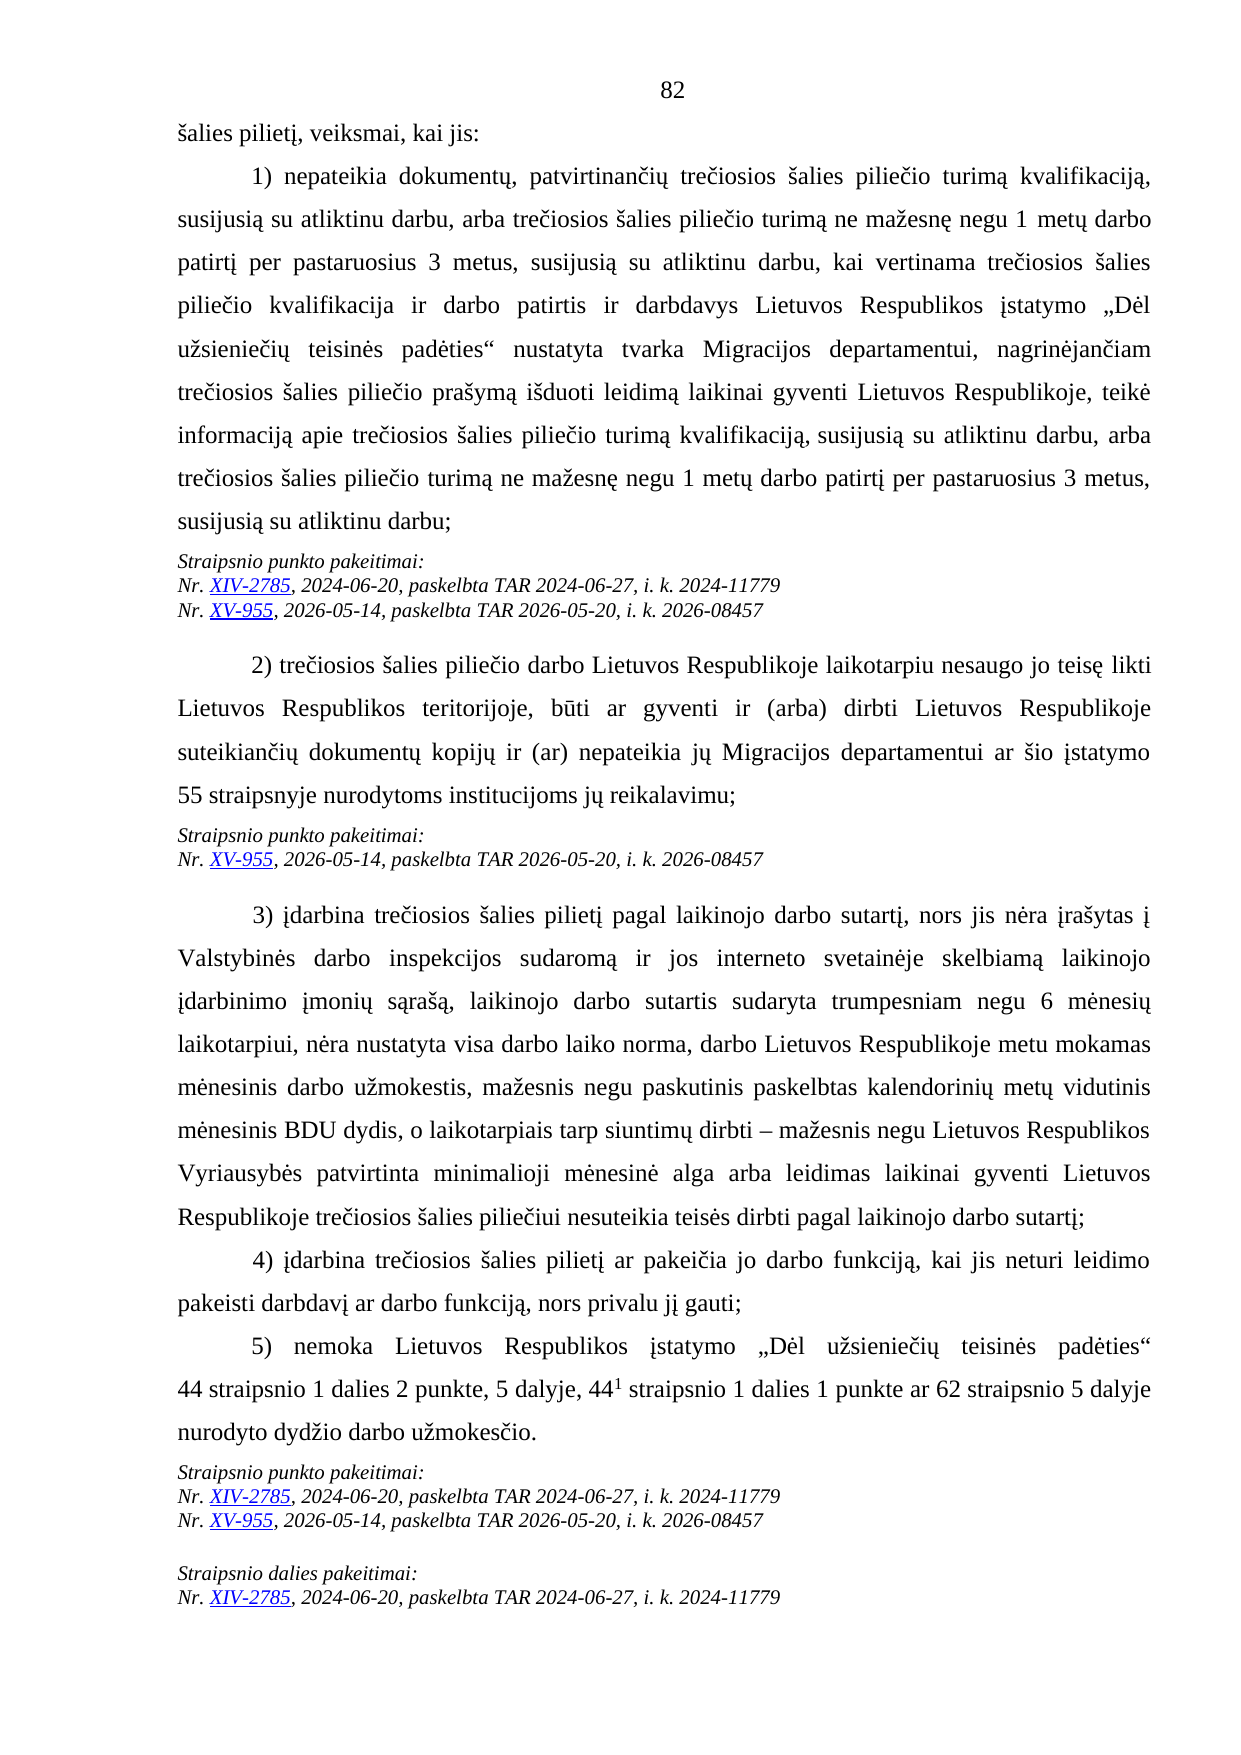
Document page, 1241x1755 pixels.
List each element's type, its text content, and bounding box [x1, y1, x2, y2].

text Nr. XIV-2785, 2024-06-20, paskelbta TAR 2024-06-27, i. k. 2024-11779 [177, 1585, 1152, 1609]
text Nr. XV-955, 2026-05-14, paskelbta TAR 2026-05-20, i. k. 2026-08457 [177, 1508, 1152, 1532]
text Nr. XIV-2785, 2024-06-20, paskelbta TAR 2024-06-27, i. k. 2024-11779 [177, 573, 1152, 597]
text Straipsnio dalies pakeitimai: [177, 1561, 1152, 1585]
text Nr. XV-955, 2026-05-14, paskelbta TAR 2026-05-20, i. k. 2026-08457 [177, 847, 1152, 871]
text 3) įdarbina trečiosios šalies pilietį pagal laikinojo darbo sutartį, nors jis nėra įrašytas į Valstybinės darbo inspekcijos sudaromą ir jos interneto svetainėje skelbiamą laikinojo įdarbinimo įmonių sąrašą, laikinojo darbo sutartis sudaryta trumpesniam negu 6 mėnesių laikotarpiui, nėra nustatyta visa darbo laiko norma, darbo Lietuvos Respublikoje metu mokamas mėnesinis darbo užmokestis, mažesnis negu paskutinis paskelbtas kalendorinių metų vidutinis mėnesinis BDU dydis, o laikotarpiais tarp siuntimų dirbti – mažesnis negu Lietuvos Respublikos Vyriausybės patvirtinta minimalioji mėnesinė alga arba leidimas laikinai gyventi Lietuvos Respublikoje trečiosios šalies piliečiui nesuteikia teisės dirbti pagal laikinojo darbo sutartį; [177, 900, 1152, 1230]
text 2) trečiosios šalies piliečio darbo Lietuvos Respublikoje laikotarpiu nesaugo jo teisę likti Lietuvos Respublikos teritorijoje, būti ar gyventi ir (arba) dirbti Lietuvos Respublikoje suteikiančių dokumentų kopijų ir (ar) nepateikia jų Migracijos departamentui ar šio įstatymo 55 straipsnyje nurodytoms institucijoms jų reikalavimu; [177, 650, 1152, 808]
text Nr. XIV-2785, 2024-06-20, paskelbta TAR 2024-06-27, i. k. 2024-11779 [177, 1484, 1152, 1508]
text Straipsnio punkto pakeitimai: [177, 823, 1152, 847]
text 5) nemoka Lietuvos Respublikos įstatymo „Dėl užsieniečių teisinės padėties“ 44 straipsnio 1 dalies 2 punkte, 5 dalyje, 441 straipsnio 1 dalies 1 punkte ar 62 straipsnio 5 dalyje nurodyto dydžio darbo užmokesčio. [177, 1331, 1152, 1446]
text Straipsnio punkto pakeitimai: [177, 549, 1152, 573]
text 1) nepateikia dokumentų, patvirtinančių trečiosios šalies piliečio turimą kvalifikaciją, susijusią su atliktinu darbu, arba trečiosios šalies piliečio turimą ne mažesnę negu 1 metų darbo patirtį per pastaruosius 3 metus, susijusią su atliktinu darbu, kai vertinama trečiosios šalies piliečio kvalifikacija ir darbo patirtis ir darbdavys Lietuvos Respublikos įstatymo „Dėl užsieniečių teisinės padėties“ nustatyta tvarka Migracijos departamentui, nagrinėjančiam trečiosios šalies piliečio prašymą išduoti leidimą laikinai gyventi Lietuvos Respublikoje, teikė informaciją apie trečiosios šalies piliečio turimą kvalifikaciją, susijusią su atliktinu darbu, arba trečiosios šalies piliečio turimą ne mažesnę negu 1 metų darbo patirtį per pastaruosius 3 metus, susijusią su atliktinu darbu; [177, 161, 1152, 535]
text Straipsnio punkto pakeitimai: [177, 1460, 1152, 1484]
text šalies pilietį, veiksmai, kai jis: [177, 118, 1152, 147]
text Nr. XV-955, 2026-05-14, paskelbta TAR 2026-05-20, i. k. 2026-08457 [177, 597, 1152, 622]
text 4) įdarbina trečiosios šalies pilietį ar pakeičia jo darbo funkciją, kai jis neturi leidimo pakeisti darbdavį ar darbo funkciją, nors privalu jį gauti; [177, 1245, 1152, 1317]
